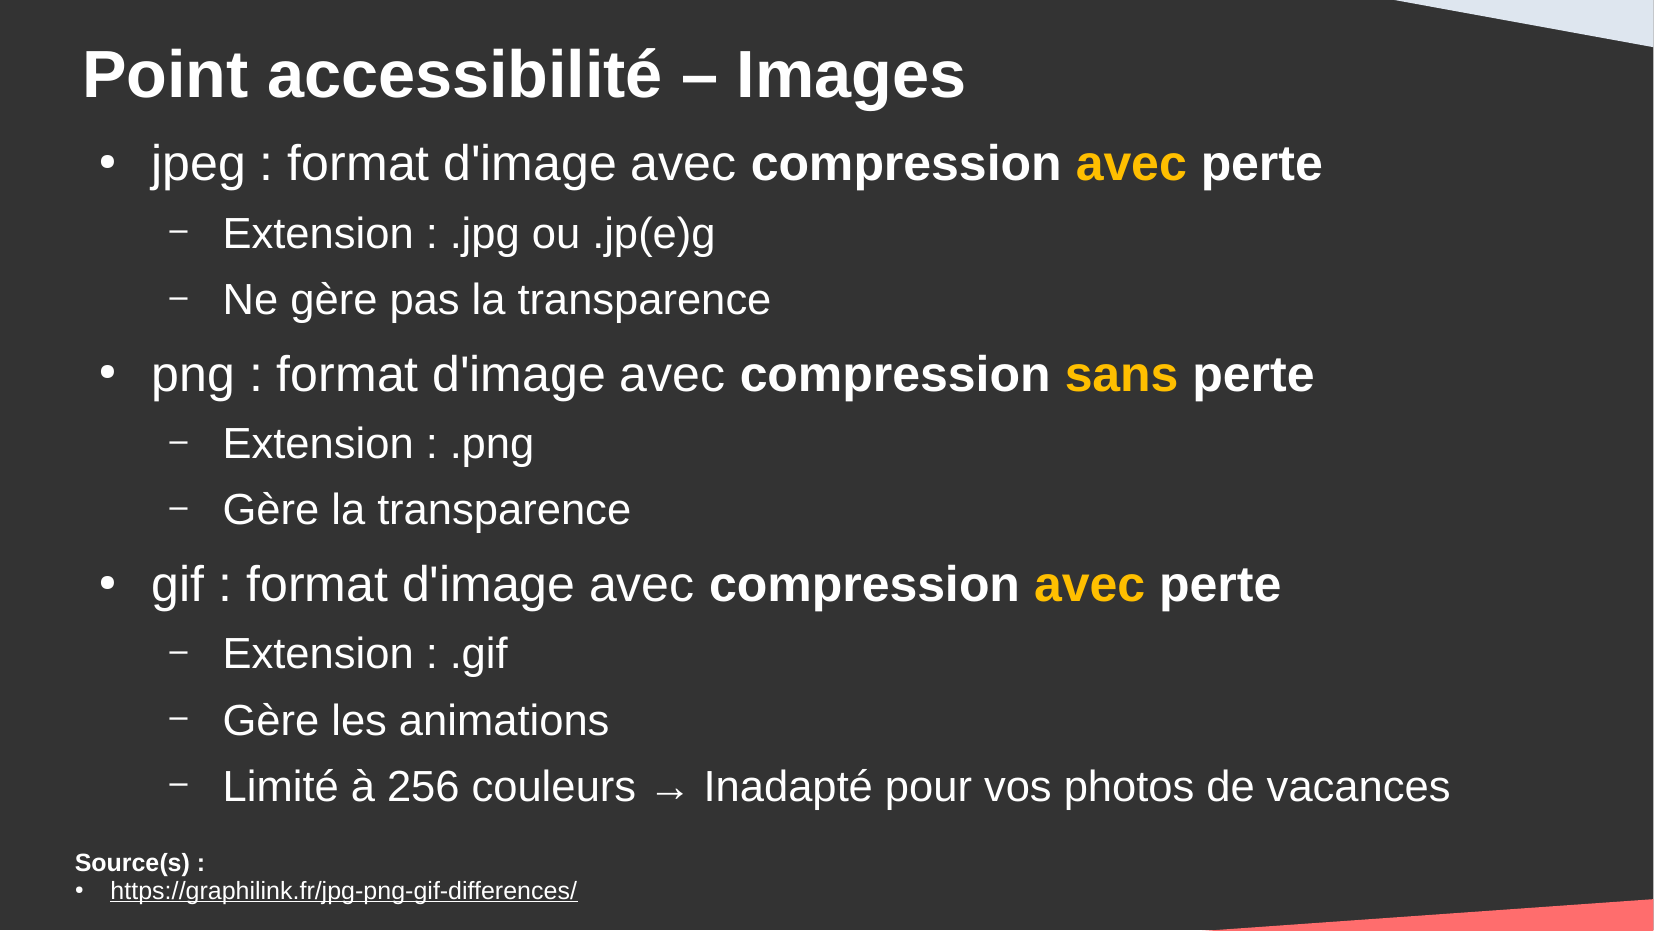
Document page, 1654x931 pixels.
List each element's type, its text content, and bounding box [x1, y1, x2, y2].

title Point accessibilité – Images [82, 37, 1571, 122]
text_box [1394, 0, 1654, 48]
list jpeg : format d'image avec compression avec perte Extension : .jpg ou .jp(e)g Ne gère pas la transparence png : format d'image avec compression sans perte Extension : .png Gère la transparence gif : format d'image avec compression avec perte Extension : .gif Gère les animations Limité à 256 couleurs → Inadapté pour vos photos de vacances [80, 135, 1605, 842]
text_box [1202, 899, 1654, 931]
text_box Source(s) : https://graphilink.fr/jpg-png-gif-differences/ [60, 841, 1546, 922]
